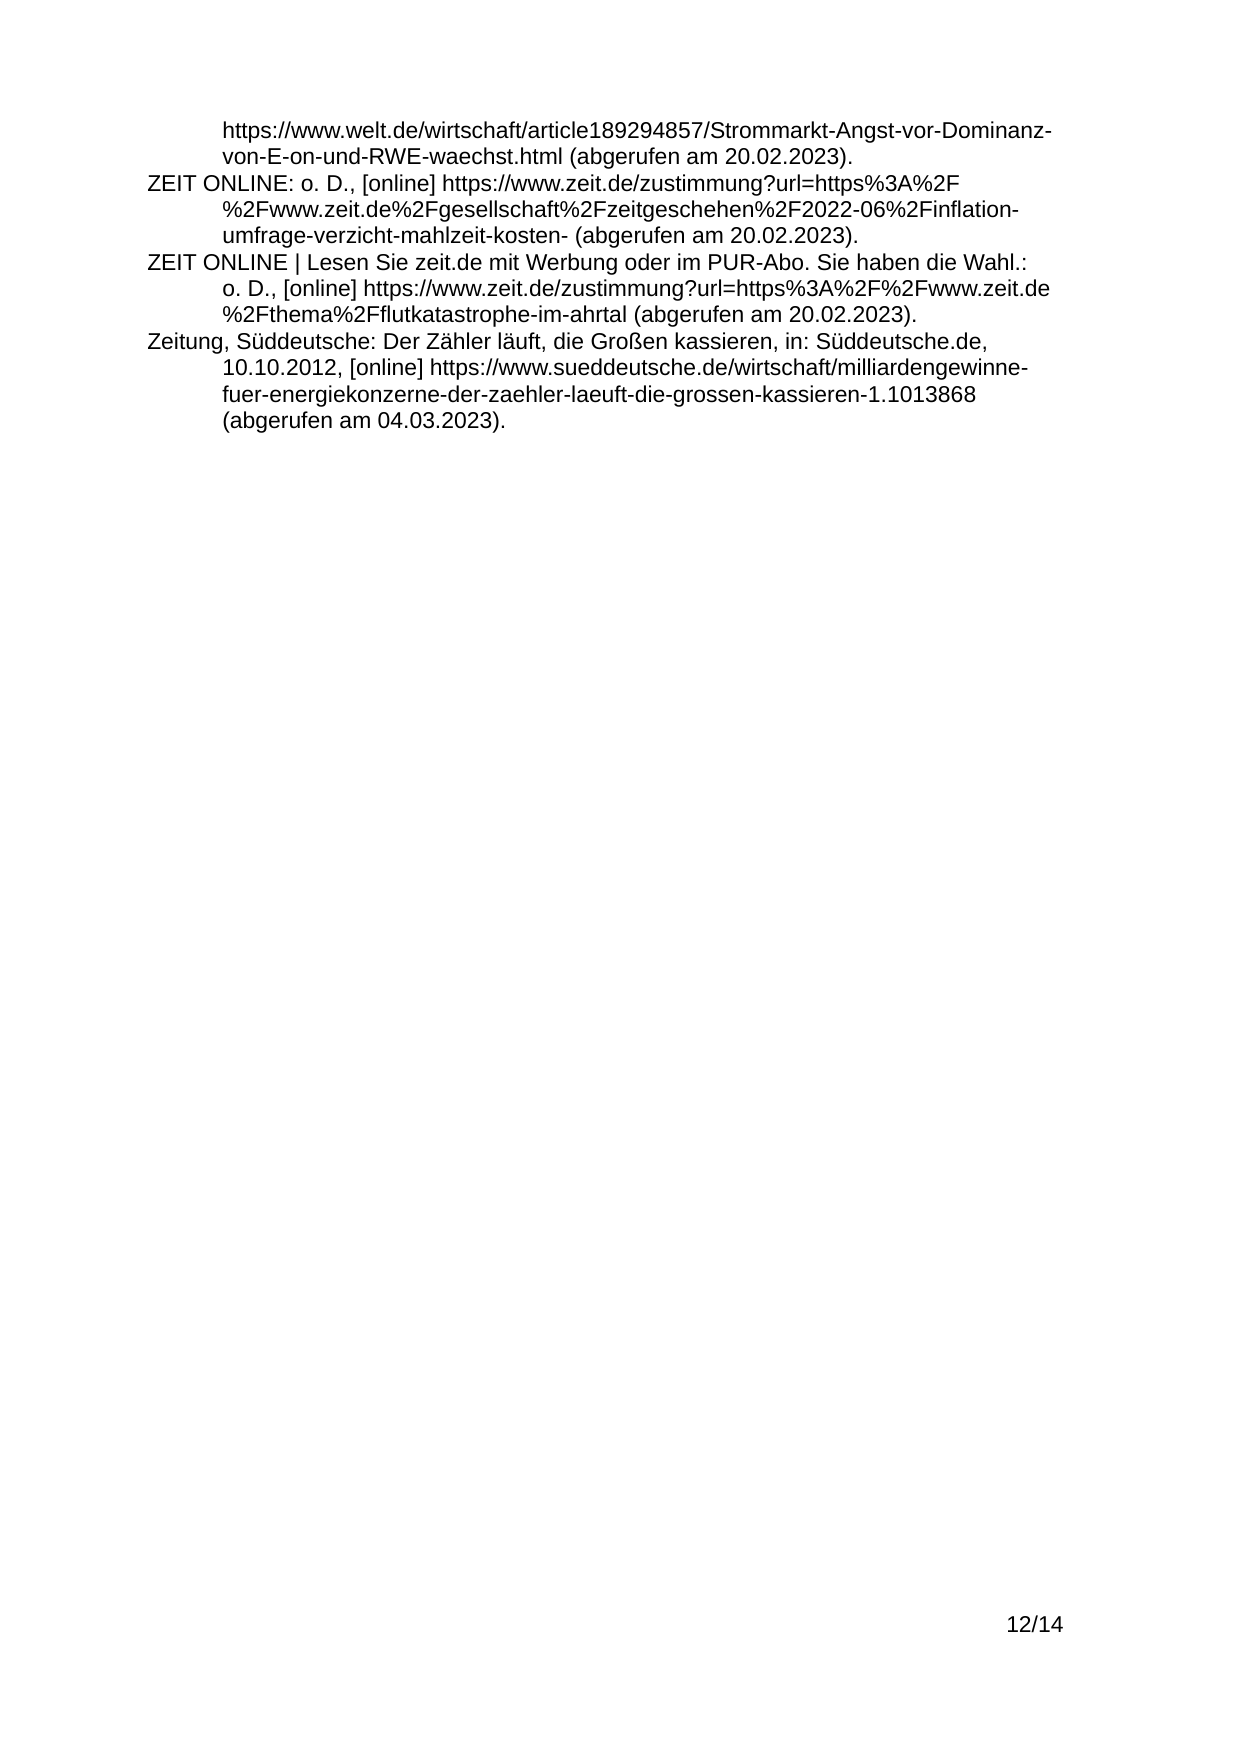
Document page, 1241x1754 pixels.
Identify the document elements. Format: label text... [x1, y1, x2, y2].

text ZEIT ONLINE: o. D., [online] https://www.zeit.de/zustimmung?url=https%3A%2F%2Fwww.zeit.de%2Fgesellschaft%2Fzeitgeschehen%2F2022-06%2Finflation-umfrage-verzicht-mahlzeit-kosten- (abgerufen am 20.02.2023). [147, 170, 1063, 249]
text ZEIT ONLINE | Lesen Sie zeit.de mit Werbung oder im PUR-Abo. Sie haben die Wahl.: o. D., [online] https://www.zeit.de/zustimmung?url=https%3A%2F%2Fwww.zeit.de%2Fthema%2Fflutkatastrophe-im-ahrtal (abgerufen am 20.02.2023). [147, 249, 1063, 328]
text https://www.welt.de/wirtschaft/article189294857/Strommarkt-Angst-vor-Dominanz-von-E-on-und-RWE-waechst.html (abgerufen am 20.02.2023). [147, 117, 1063, 170]
text Zeitung, Süddeutsche: Der Zähler läuft, die Großen kassieren, in: Süddeutsche.de, 10.10.2012, [online] https://www.sueddeutsche.de/wirtschaft/milliardengewinne-fuer-energiekonzerne-der-zaehler-laeuft-die-grossen-kassieren-1.1013868 (abgerufen am 04.03.2023). [147, 328, 1063, 433]
